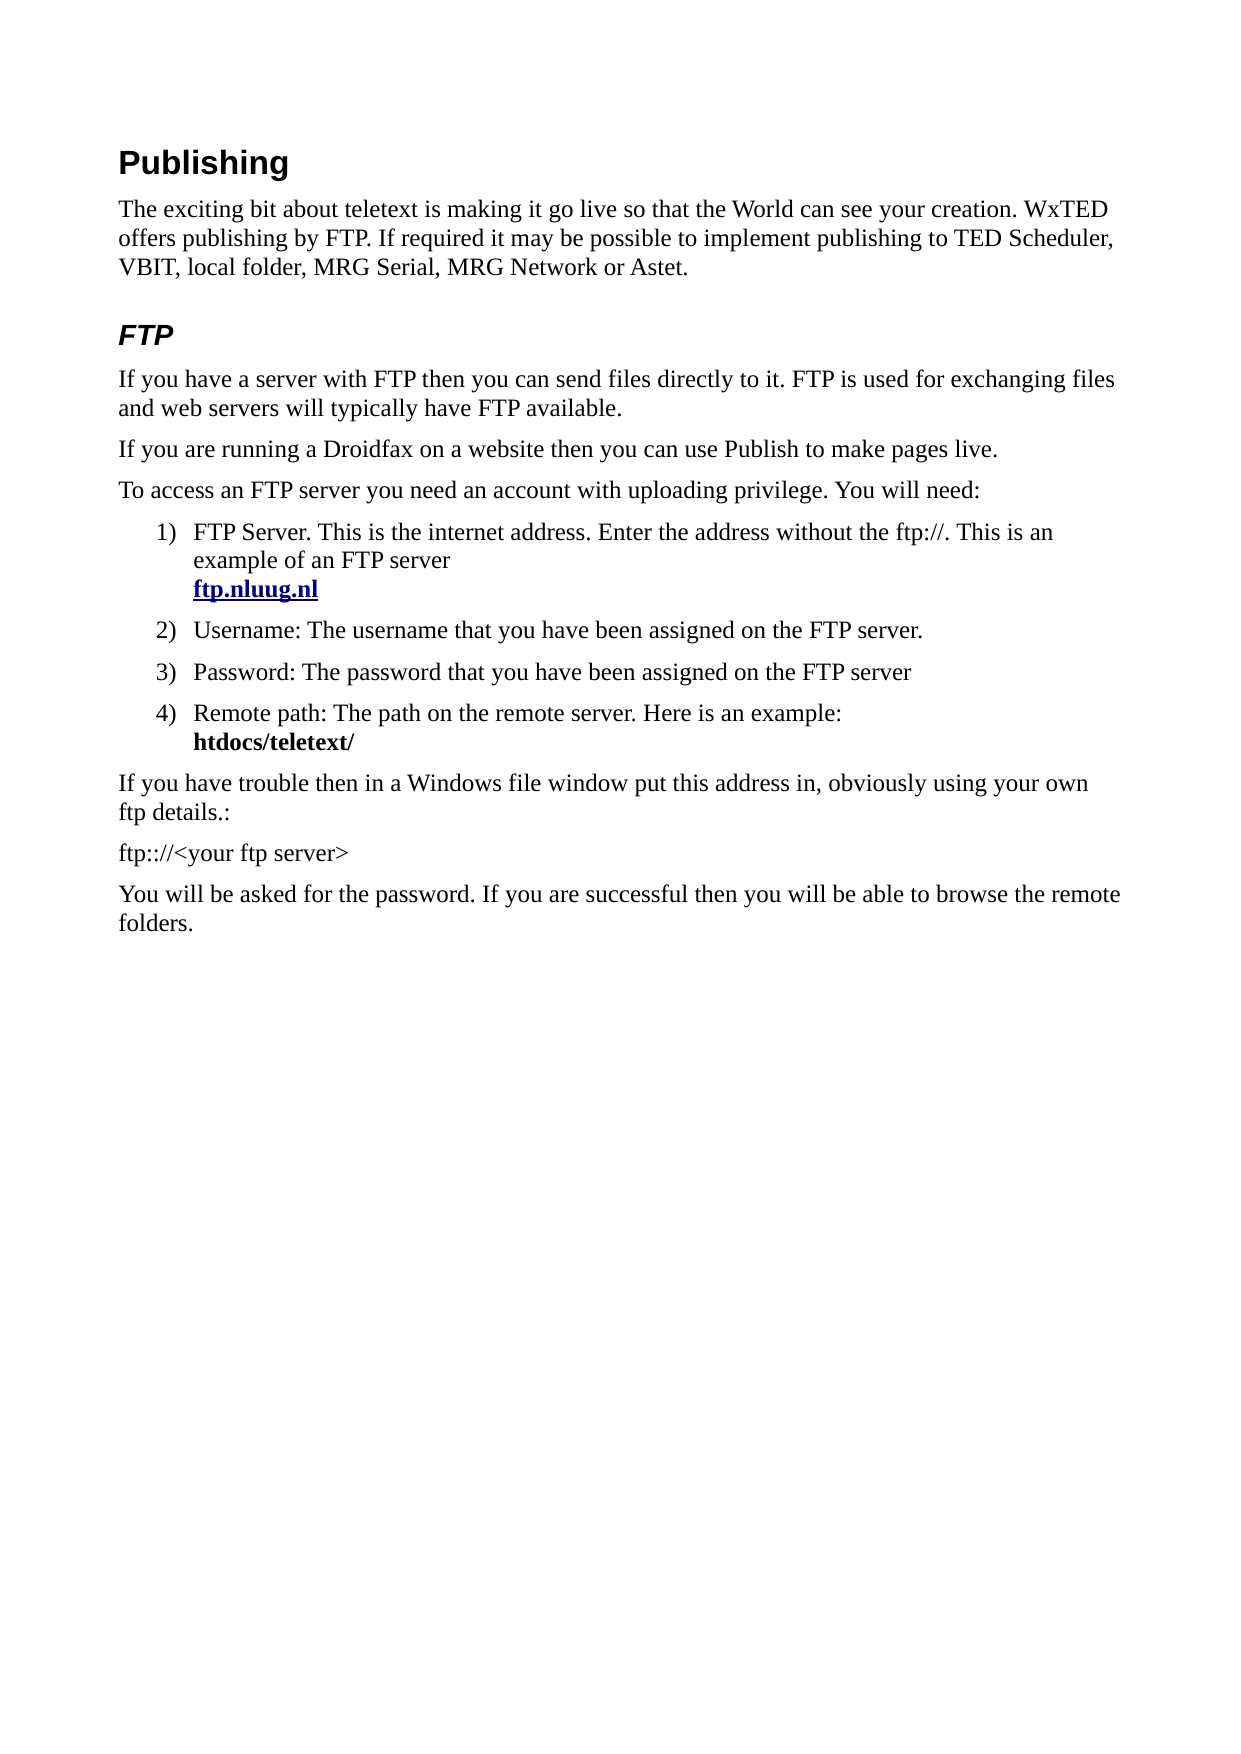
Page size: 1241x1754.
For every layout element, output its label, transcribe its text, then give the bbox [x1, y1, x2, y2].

text If you are running a Droidfax on a website then you can use Publish to make pages live. [118, 434, 1122, 463]
text If you have trouble then in a Windows file window put this address in, obviously using your own ftp details.: [118, 768, 1122, 825]
text If you have a server with FTP then you can send files directly to it. FTP is used for exchanging files and web servers will typically have FTP available. [118, 364, 1122, 422]
list FTP Server. This is the internet address. Enter the address without the ftp://. This is an example of an FTP server ftp.nluug.nl [156, 517, 1122, 603]
list Remote path: The path on the remote server. Here is an example: htdocs/teletext/ [156, 698, 1122, 755]
text To access an FTP server you need an account with uploading privilege. You will need: [118, 475, 1122, 504]
subtitle Publishing [118, 143, 1122, 182]
list Password: The password that you have been assigned on the FTP server [156, 657, 1122, 685]
text ftp:://<your ftp server> [118, 838, 1122, 867]
subtitle FTP [118, 318, 1122, 352]
text You will be asked for the password. If you are successful then you will be able to browse the remote folders. [118, 879, 1122, 937]
list Username: The username that you have been assigned on the FTP server. [156, 615, 1122, 644]
text The exciting bit about teletext is making it go live so that the World can see your creation. WxTED offers publishing by FTP. If required it may be possible to implement publishing to TED Scheduler, VBIT, local folder, MRG Serial, MRG Network or Astet. [118, 194, 1122, 281]
